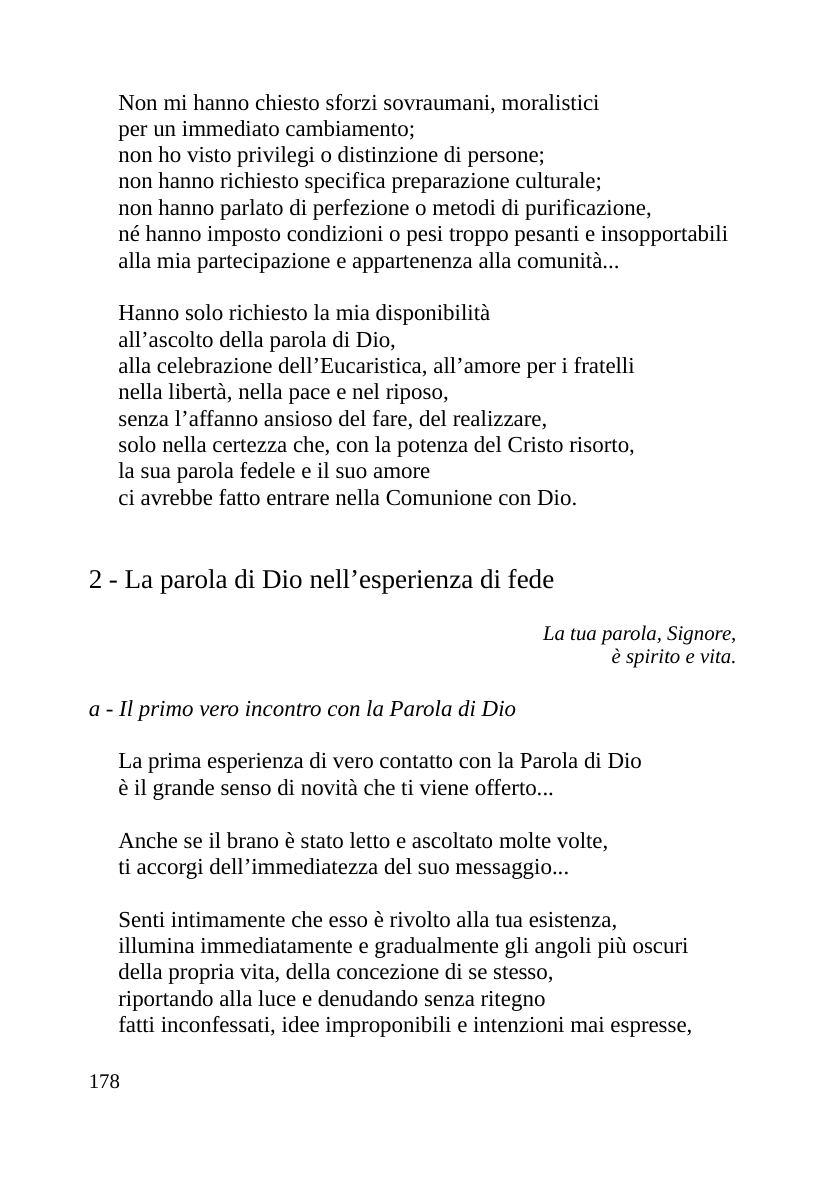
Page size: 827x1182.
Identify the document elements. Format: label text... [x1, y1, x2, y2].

text La prima esperienza di vero contatto con la Parola di Dio [88, 748, 738, 774]
text Hanno solo richiesto la mia disponibilità [88, 299, 738, 326]
text solo nella certezza che, con la potenza del Cristo risorto, [88, 431, 738, 457]
text nella libertà, nella pace e nel riposo, [88, 378, 738, 405]
text la sua parola fedele e il suo amore [88, 457, 738, 484]
text senza l’affanno ansioso del fare, del realizzare, [88, 405, 738, 431]
text è il grande senso di novità che ti viene offerto... [88, 774, 738, 800]
text ti accorgi dell’immediatezza del suo messaggio... [88, 853, 738, 879]
text non ho visto privilegi o distinzione di persone; [88, 141, 738, 168]
text non hanno parlato di perfezione o metodi di purificazione, [88, 194, 738, 220]
text per un immediato cambiamento; [88, 115, 738, 141]
text all’ascolto della parola di Dio, [88, 326, 738, 352]
text della propria vita, della concezione di se stesso, [88, 958, 738, 985]
text riportando alla luce e denudando senza ritegno [88, 985, 738, 1011]
text Senti intimamente che esso è rivolto alla tua esistenza, [88, 906, 738, 932]
text a - Il primo vero incontro con la Parola di Dio [88, 695, 738, 721]
text Anche se il brano è stato letto e ascoltato molte volte, [88, 827, 738, 853]
text alla celebrazione dell’Eucaristica, all’amore per i fratelli [88, 352, 738, 378]
text illumina immediatamente e gradualmente gli angoli più oscuri [88, 932, 738, 958]
text non hanno richiesto specifica preparazione culturale; [88, 168, 738, 194]
text Non mi hanno chiesto sforzi sovraumani, moralistici [88, 88, 738, 115]
text fatti inconfessati, idee improponibili e intenzioni mai espresse, [88, 1011, 738, 1037]
text ci avrebbe fatto entrare nella Comunione con Dio. [88, 484, 738, 510]
text alla mia partecipazione e appartenenza alla comunità... [88, 247, 738, 273]
text né hanno imposto condizioni o pesi troppo pesanti e insopportabili [88, 220, 738, 247]
text è spirito e vita. [88, 644, 738, 668]
text La tua parola, Signore, [88, 620, 738, 644]
subtitle 2 - La parola di Dio nell’esperienza di fede [88, 563, 738, 594]
